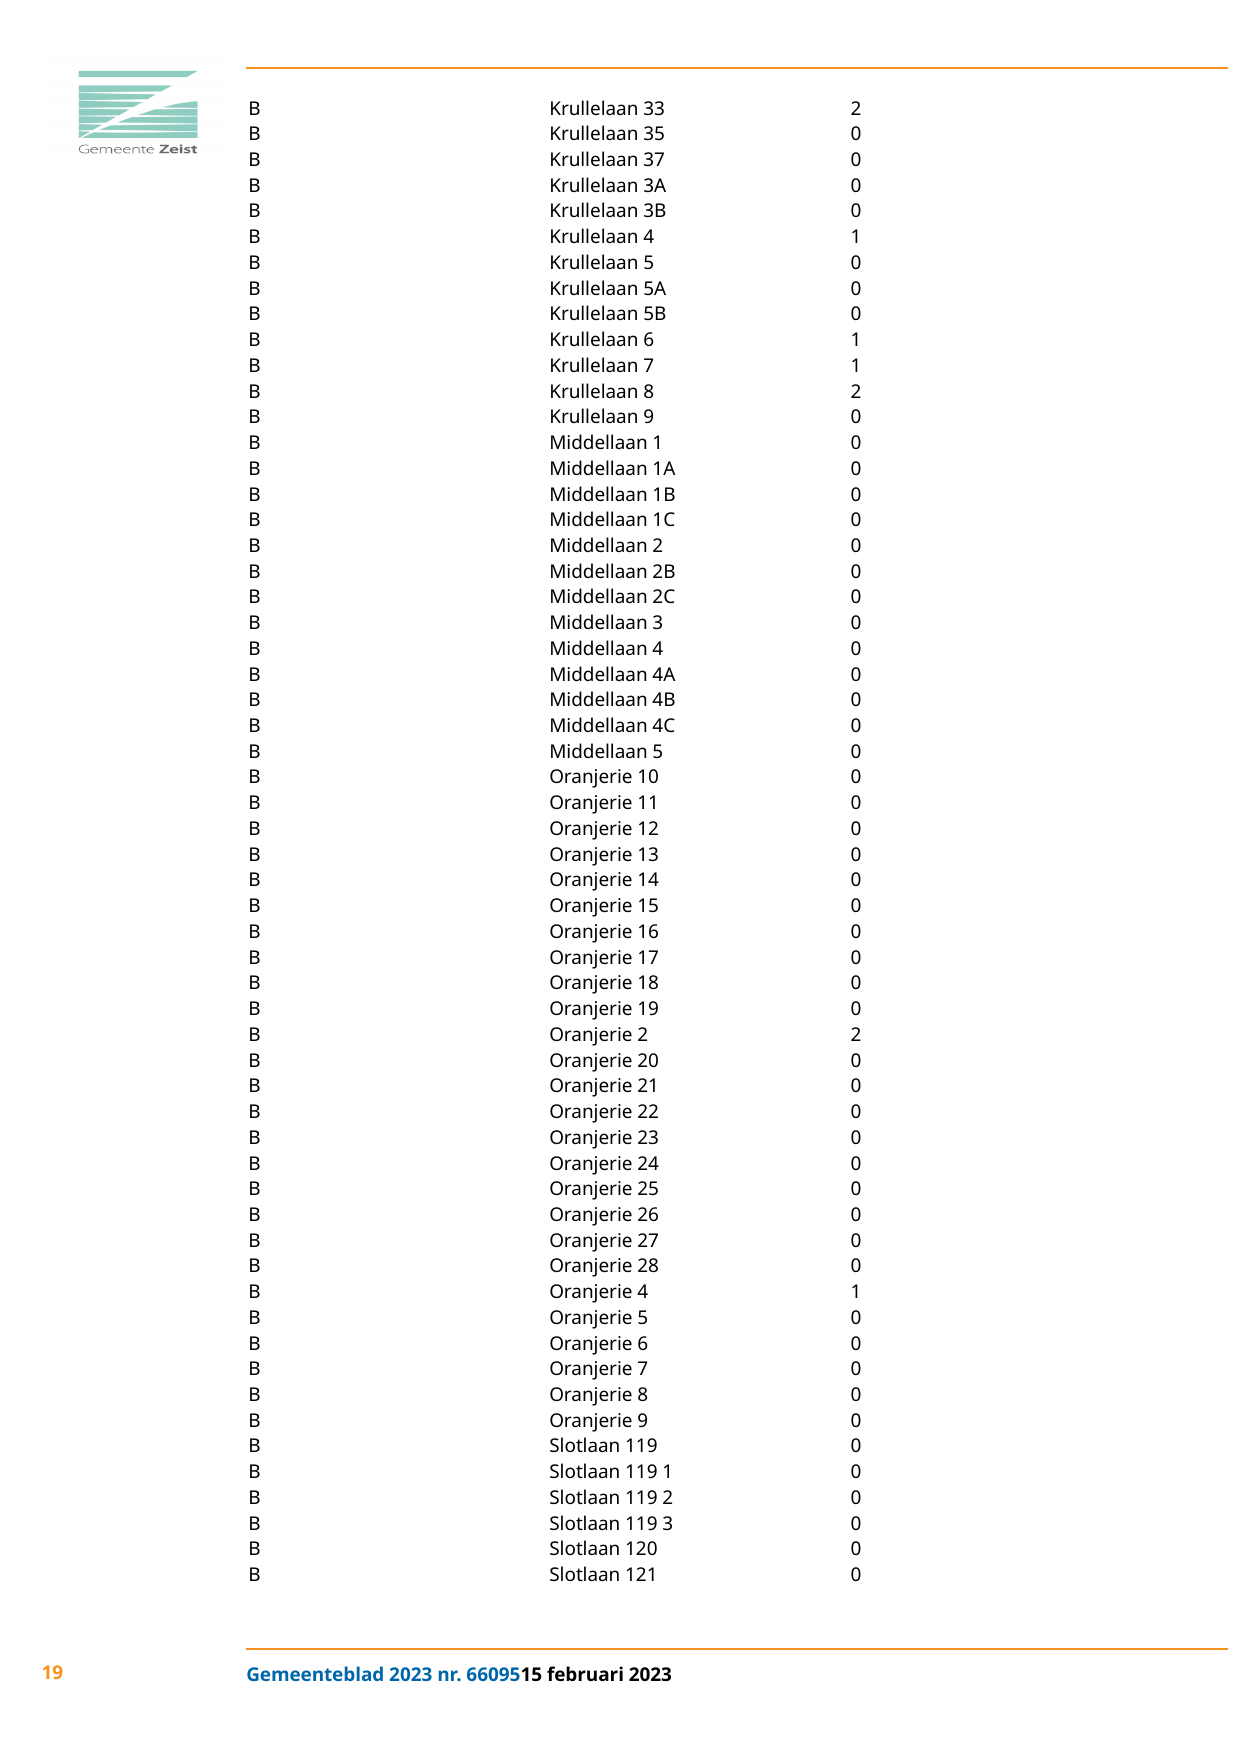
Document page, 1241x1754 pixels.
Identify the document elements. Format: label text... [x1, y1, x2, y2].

table_cell B [248, 224, 549, 249]
table_cell 0 [850, 1150, 1152, 1175]
table_cell B [248, 661, 549, 687]
table_cell Oranjerie 25 [549, 1175, 850, 1201]
table_cell 0 [850, 198, 1152, 223]
table_cell 0 [850, 918, 1152, 944]
table_cell Middellaan 1C [549, 506, 850, 532]
table_cell 0 [850, 558, 1152, 584]
table_cell 0 [850, 1510, 1152, 1536]
table_cell B [248, 1330, 549, 1356]
table_cell Oranjerie 20 [549, 1047, 850, 1072]
table_cell 0 [850, 249, 1152, 275]
table_cell B [248, 378, 549, 403]
table_cell Oranjerie 5 [549, 1304, 850, 1330]
table_cell B [248, 1098, 549, 1124]
table_cell 1 [850, 224, 1152, 249]
table_cell B [248, 1047, 549, 1072]
table_cell B [248, 404, 549, 429]
table_cell B [248, 790, 549, 815]
table_cell 0 [850, 1536, 1152, 1561]
table_cell 0 [850, 121, 1152, 146]
table_cell 0 [850, 1227, 1152, 1253]
table_cell Krullelaan 5A [549, 275, 850, 301]
table_cell Krullelaan 5 [549, 249, 850, 275]
table_cell B [248, 481, 549, 506]
table_cell 2 [850, 1021, 1152, 1047]
table_cell Middellaan 4B [549, 687, 850, 712]
table_cell B [248, 1175, 549, 1201]
table_cell B [248, 867, 549, 892]
table_cell 0 [850, 764, 1152, 789]
table_cell 1 [850, 1278, 1152, 1304]
table_cell 0 [850, 1047, 1152, 1072]
table_cell Slotlaan 119 3 [549, 1510, 850, 1536]
table_cell Krullelaan 3A [549, 172, 850, 198]
table_cell Oranjerie 2 [549, 1021, 850, 1047]
table_cell Oranjerie 13 [549, 841, 850, 867]
table_cell 0 [850, 944, 1152, 969]
table_cell 0 [850, 146, 1152, 172]
table_cell Middellaan 2 [549, 532, 850, 558]
table_cell Oranjerie 27 [549, 1227, 850, 1253]
table_cell 2 [850, 378, 1152, 403]
table_cell Oranjerie 6 [549, 1330, 850, 1356]
table_cell 0 [850, 275, 1152, 301]
table_cell 0 [850, 790, 1152, 815]
table_cell 0 [850, 1381, 1152, 1407]
table_cell 0 [850, 1356, 1152, 1381]
table_cell B [248, 918, 549, 944]
table_cell 0 [850, 172, 1152, 198]
table_cell Middellaan 1B [549, 481, 850, 506]
table_cell B [248, 764, 549, 789]
table_cell 0 [850, 404, 1152, 429]
table_cell Oranjerie 23 [549, 1124, 850, 1150]
table_cell Middellaan 1A [549, 455, 850, 481]
table_cell B [248, 1459, 549, 1484]
table_cell Middellaan 3 [549, 609, 850, 635]
table_cell 0 [850, 1201, 1152, 1227]
table_cell 2 [850, 95, 1152, 121]
table_cell Oranjerie 17 [549, 944, 850, 969]
table_cell B [248, 738, 549, 764]
table_cell B [248, 198, 549, 223]
table_cell Krullelaan 37 [549, 146, 850, 172]
table_cell B [248, 1124, 549, 1150]
table_cell Krullelaan 6 [549, 326, 850, 352]
table_cell B [248, 995, 549, 1021]
table_cell 0 [850, 1304, 1152, 1330]
table_cell Middellaan 4C [549, 712, 850, 738]
table_cell B [248, 1227, 549, 1253]
table_cell B [248, 1433, 549, 1458]
table_cell Oranjerie 4 [549, 1278, 850, 1304]
table_cell 0 [850, 481, 1152, 506]
table_cell B [248, 609, 549, 635]
table_cell B [248, 1021, 549, 1047]
table_cell B [248, 687, 549, 712]
table_cell Middellaan 2C [549, 584, 850, 609]
table_cell 1 [850, 326, 1152, 352]
table_cell B [248, 121, 549, 146]
table_cell 0 [850, 661, 1152, 687]
table_cell B [248, 1561, 549, 1587]
table_cell B [248, 172, 549, 198]
table_cell Middellaan 1 [549, 429, 850, 455]
table_cell 0 [850, 455, 1152, 481]
table_cell Slotlaan 119 2 [549, 1484, 850, 1510]
table_cell 0 [850, 841, 1152, 867]
table_cell Oranjerie 7 [549, 1356, 850, 1381]
table_cell 0 [850, 584, 1152, 609]
table_cell Oranjerie 12 [549, 815, 850, 841]
table_cell Oranjerie 10 [549, 764, 850, 789]
table_cell Oranjerie 19 [549, 995, 850, 1021]
table_cell B [248, 429, 549, 455]
table_cell 1 [850, 352, 1152, 378]
table_cell B [248, 275, 549, 301]
table_cell Krullelaan 35 [549, 121, 850, 146]
table_cell 0 [850, 995, 1152, 1021]
table_cell B [248, 712, 549, 738]
picture [41, 47, 231, 172]
table_cell Middellaan 4 [549, 635, 850, 661]
table_cell Oranjerie 9 [549, 1407, 850, 1433]
table_cell 0 [850, 532, 1152, 558]
table_cell B [248, 1073, 549, 1098]
table_cell B [248, 841, 549, 867]
table_cell B [248, 532, 549, 558]
table_cell B [248, 970, 549, 995]
table_cell B [248, 635, 549, 661]
table_cell 0 [850, 635, 1152, 661]
table_cell Oranjerie 16 [549, 918, 850, 944]
table_cell Slotlaan 121 [549, 1561, 850, 1587]
table_cell B [248, 1484, 549, 1510]
table_cell 0 [850, 1561, 1152, 1587]
table_cell 0 [850, 1459, 1152, 1484]
table_cell B [248, 1150, 549, 1175]
table_cell Middellaan 4A [549, 661, 850, 687]
table_cell B [248, 1381, 549, 1407]
table_cell B [248, 301, 549, 326]
table_cell B [248, 1278, 549, 1304]
table_cell B [248, 1201, 549, 1227]
table_cell Middellaan 2B [549, 558, 850, 584]
table_cell B [248, 1253, 549, 1278]
table_cell Oranjerie 22 [549, 1098, 850, 1124]
table_cell 0 [850, 301, 1152, 326]
table_cell 0 [850, 1073, 1152, 1098]
table_cell 0 [850, 738, 1152, 764]
table_cell B [248, 584, 549, 609]
table_cell 0 [850, 506, 1152, 532]
table_cell 0 [850, 609, 1152, 635]
table_cell 0 [850, 1098, 1152, 1124]
table_cell Slotlaan 120 [549, 1536, 850, 1561]
table_cell 0 [850, 1253, 1152, 1278]
table_cell B [248, 506, 549, 532]
table_cell B [248, 944, 549, 969]
table_cell Oranjerie 21 [549, 1073, 850, 1098]
table_cell B [248, 1407, 549, 1433]
table_cell Slotlaan 119 [549, 1433, 850, 1458]
table_cell B [248, 249, 549, 275]
table_cell Oranjerie 26 [549, 1201, 850, 1227]
table_cell B [248, 1536, 549, 1561]
table_cell Slotlaan 119 1 [549, 1459, 850, 1484]
table_cell Krullelaan 7 [549, 352, 850, 378]
table_cell Oranjerie 11 [549, 790, 850, 815]
table_cell Krullelaan 8 [549, 378, 850, 403]
table_cell 0 [850, 1330, 1152, 1356]
table_cell B [248, 352, 549, 378]
table_cell 0 [850, 1124, 1152, 1150]
table_cell B [248, 146, 549, 172]
table_cell 0 [850, 893, 1152, 918]
table_cell Oranjerie 8 [549, 1381, 850, 1407]
table_cell B [248, 1356, 549, 1381]
table_cell 0 [850, 1175, 1152, 1201]
table_cell 0 [850, 1407, 1152, 1433]
table_cell B [248, 1510, 549, 1536]
table_cell B [248, 326, 549, 352]
table_cell 0 [850, 1484, 1152, 1510]
table_cell Oranjerie 14 [549, 867, 850, 892]
table_cell Krullelaan 33 [549, 95, 850, 121]
table_cell 0 [850, 815, 1152, 841]
table_cell B [248, 1304, 549, 1330]
table_cell Krullelaan 4 [549, 224, 850, 249]
table_cell 0 [850, 429, 1152, 455]
table_cell 0 [850, 867, 1152, 892]
table_cell Oranjerie 15 [549, 893, 850, 918]
table_cell B [248, 455, 549, 481]
table_cell Krullelaan 5B [549, 301, 850, 326]
table_cell Krullelaan 9 [549, 404, 850, 429]
table_cell 0 [850, 712, 1152, 738]
table_cell 0 [850, 1433, 1152, 1458]
table_cell B [248, 558, 549, 584]
table_cell Oranjerie 24 [549, 1150, 850, 1175]
table_cell Krullelaan 3B [549, 198, 850, 223]
table_cell 0 [850, 687, 1152, 712]
table_cell B [248, 95, 549, 121]
table_cell Middellaan 5 [549, 738, 850, 764]
table_cell Oranjerie 28 [549, 1253, 850, 1278]
table_cell 0 [850, 970, 1152, 995]
table_cell Oranjerie 18 [549, 970, 850, 995]
table_cell B [248, 893, 549, 918]
table_cell B [248, 815, 549, 841]
